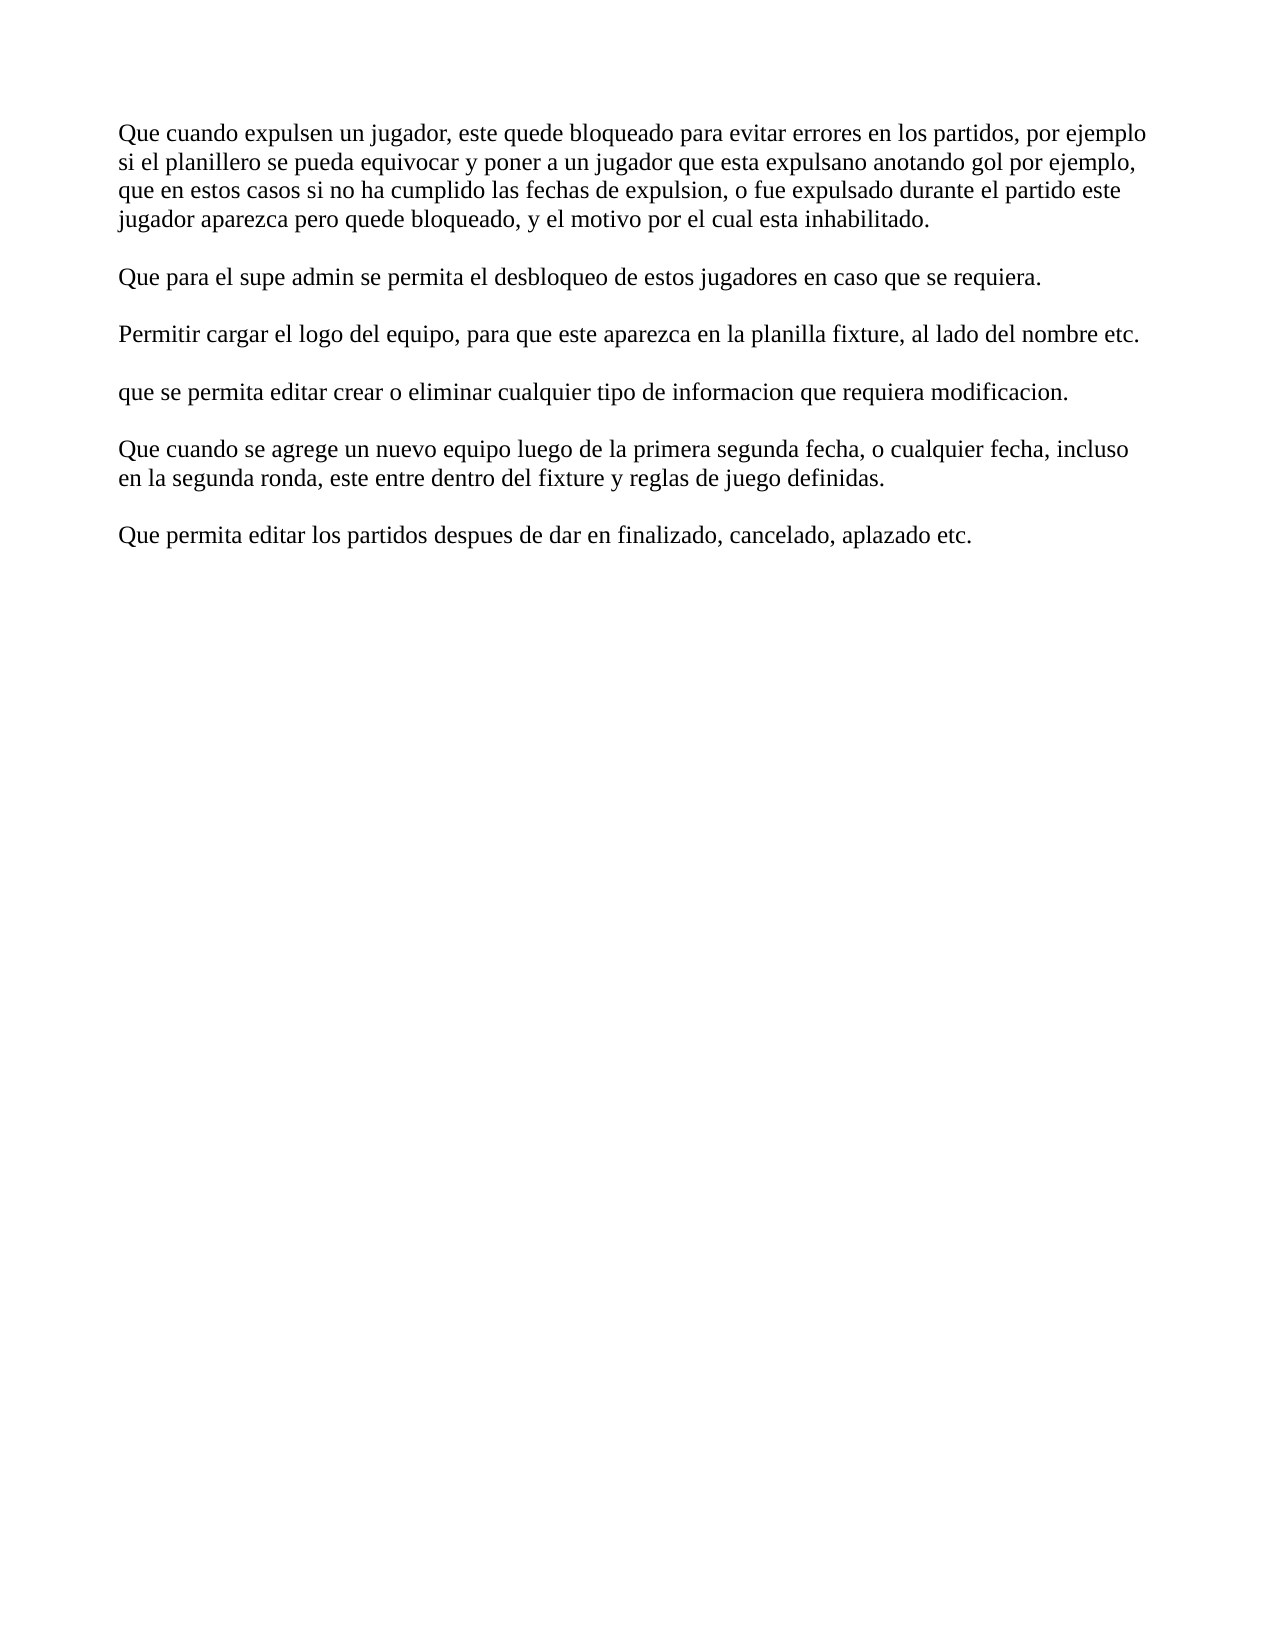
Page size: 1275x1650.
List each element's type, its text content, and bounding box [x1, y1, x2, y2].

text Que cuando se agrege un nuevo equipo luego de la primera segunda fecha, o cualquier fecha, incluso en la segunda ronda, este entre dentro del fixture y reglas de juego definidas. [118, 434, 1157, 492]
text Que cuando expulsen un jugador, este quede bloqueado para evitar errores en los partidos, por ejemplo si el planillero se pueda equivocar y poner a un jugador que esta expulsano anotando gol por ejemplo, que en estos casos si no ha cumplido las fechas de expulsion, o fue expulsado durante el partido este jugador aparezca pero quede bloqueado, y el motivo por el cual esta inhabilitado. [118, 118, 1157, 233]
text Permitir cargar el logo del equipo, para que este aparezca en la planilla fixture, al lado del nombre etc. [118, 319, 1157, 348]
text Que permita editar los partidos despues de dar en finalizado, cancelado, aplazado etc. [118, 521, 1157, 549]
text Que para el supe admin se permita el desbloqueo de estos jugadores en caso que se requiera. [118, 262, 1157, 291]
text que se permita editar crear o eliminar cualquier tipo de informacion que requiera modificacion. [118, 377, 1157, 406]
